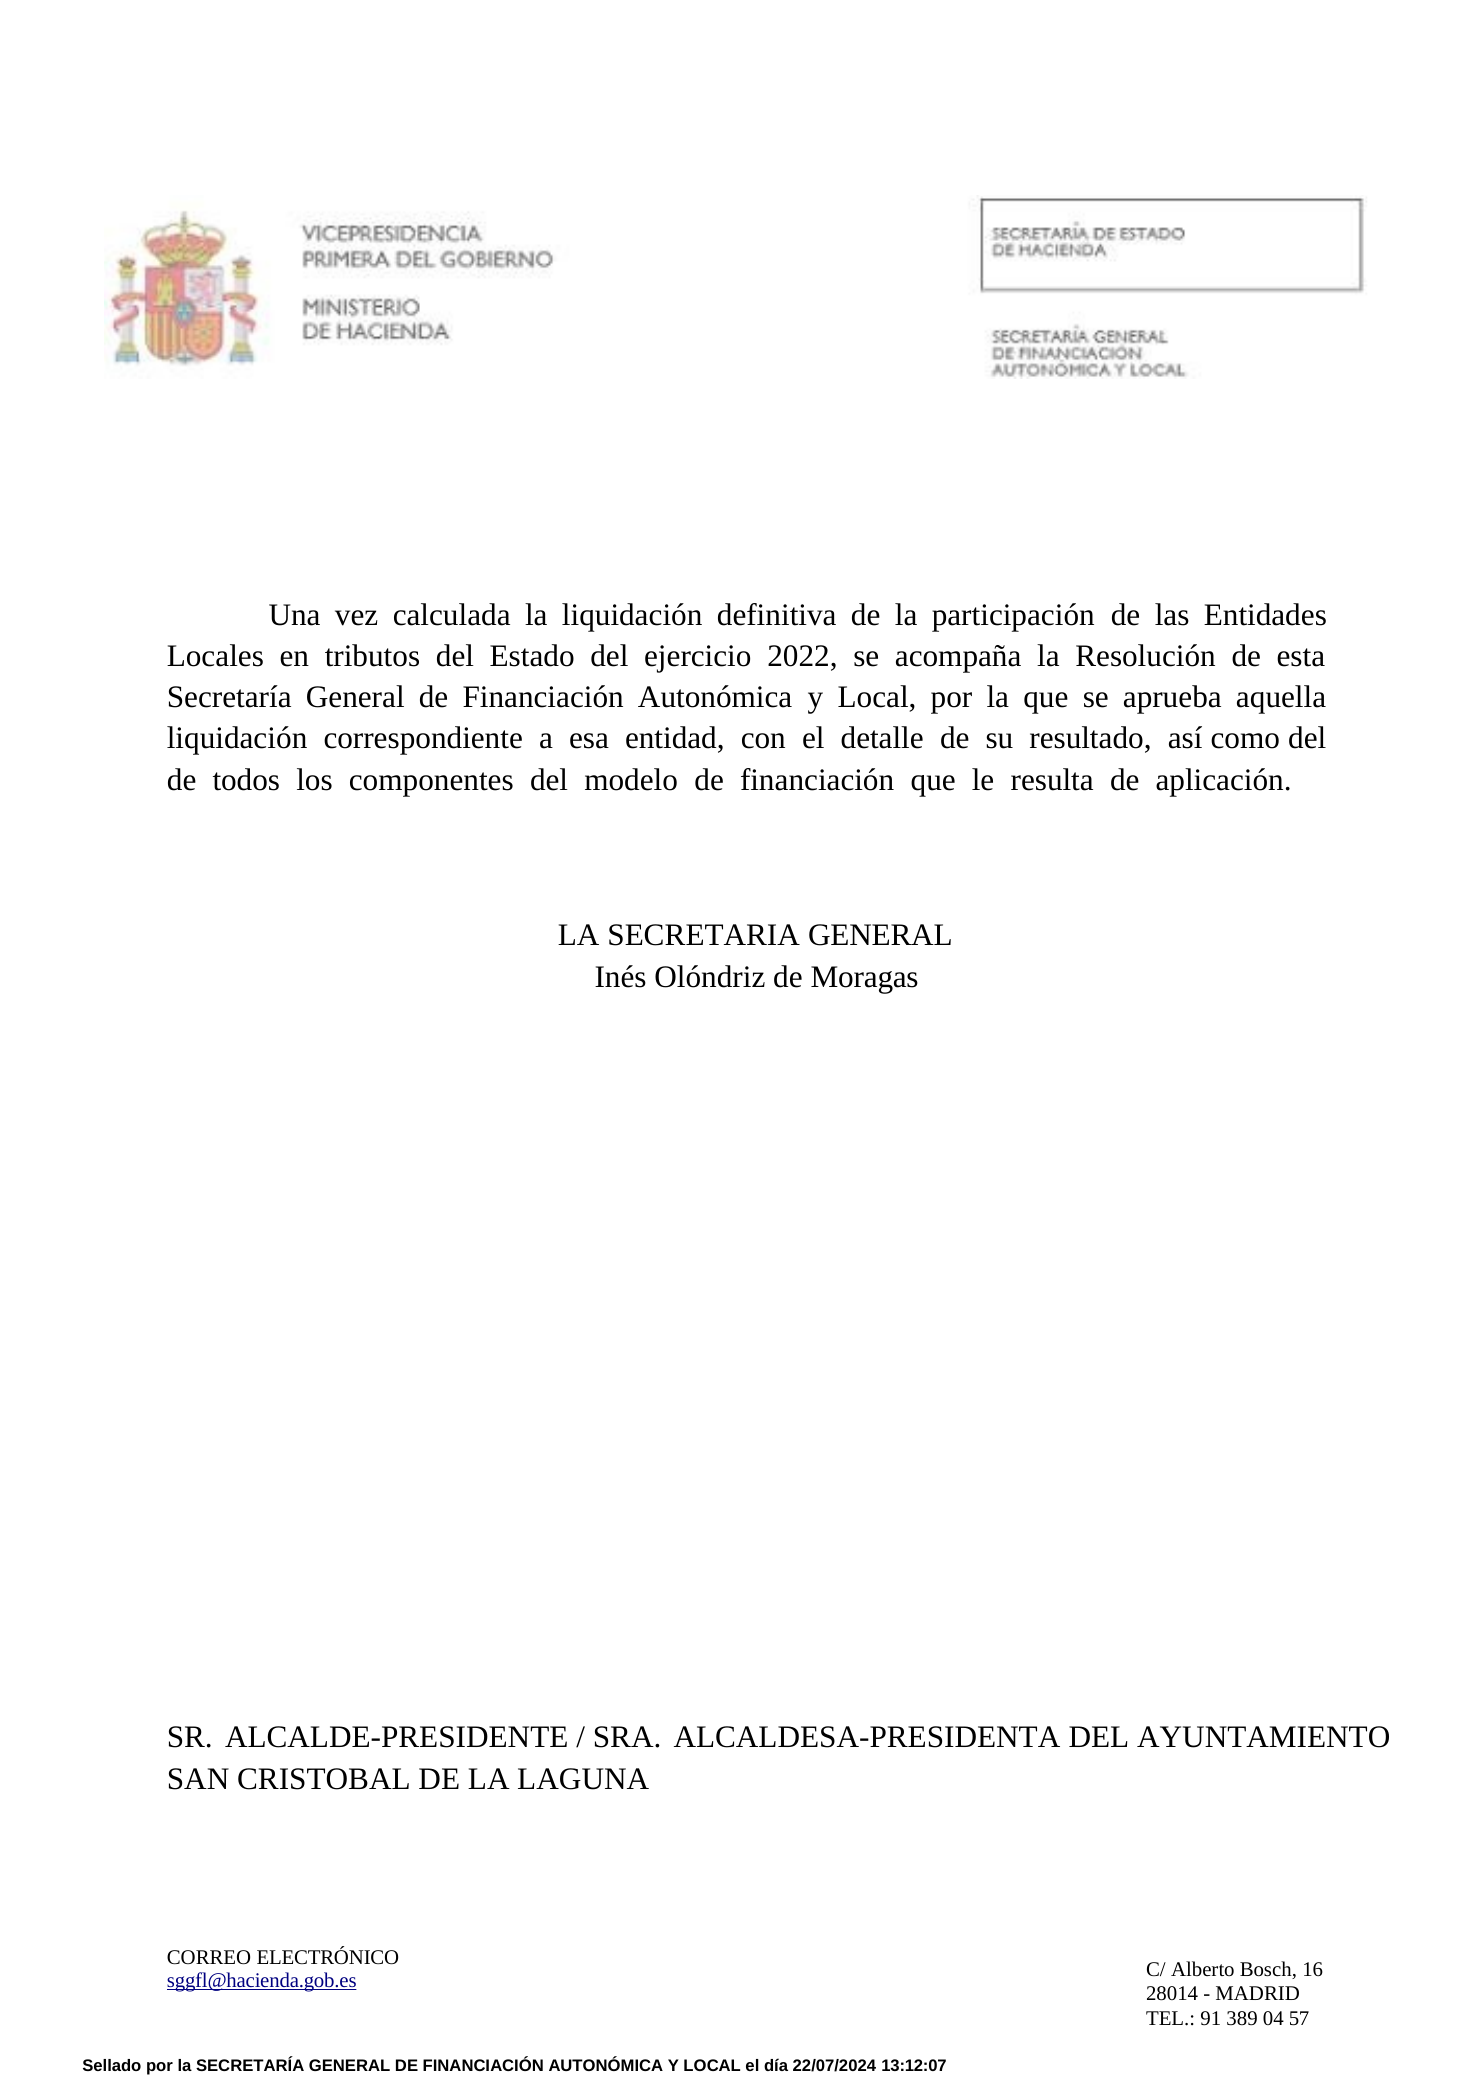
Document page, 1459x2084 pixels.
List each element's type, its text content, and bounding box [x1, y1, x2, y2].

text Sellado por la SECRETARÍA GENERAL DE FINANCIACIÓN AUTONÓMICA Y LOCAL el día 22/07/2024 13:12:07 [82, 2056, 1399, 2075]
text SR. ALCALDE-PRESIDENTE / SRA. ALCALDESA-PRESIDENTA DEL AYUNTAMIENTO SAN CRISTOBAL DE LA LAGUNA [167, 1719, 1399, 1796]
text C/ Alberto Bosch, 16 28014 - MADRID [1146, 1956, 1369, 2005]
text Una vez calculada la liquidación definitiva de la participación de las Entidades Locales en tributos del Estado del ejercicio 2022, se acompaña la Resolución de esta Secretaría General de Financiación Autonómica y Local, por la que se aprueba aquella liquidación correspondiente a esa entidad, con el detalle de su resultado, así como del de todos los componentes del modelo de financiación que le resulta de aplicación. [167, 596, 1327, 797]
text sggfl@hacienda.gob.es [167, 1969, 405, 1992]
text TEL.: 91 389 04 57 [1146, 2006, 1399, 2030]
text CORREO ELECTRÓNICO [167, 1947, 405, 1969]
text LA SECRETARIA GENERAL [113, 917, 1397, 952]
text Inés Olóndriz de Moragas [113, 958, 1399, 994]
